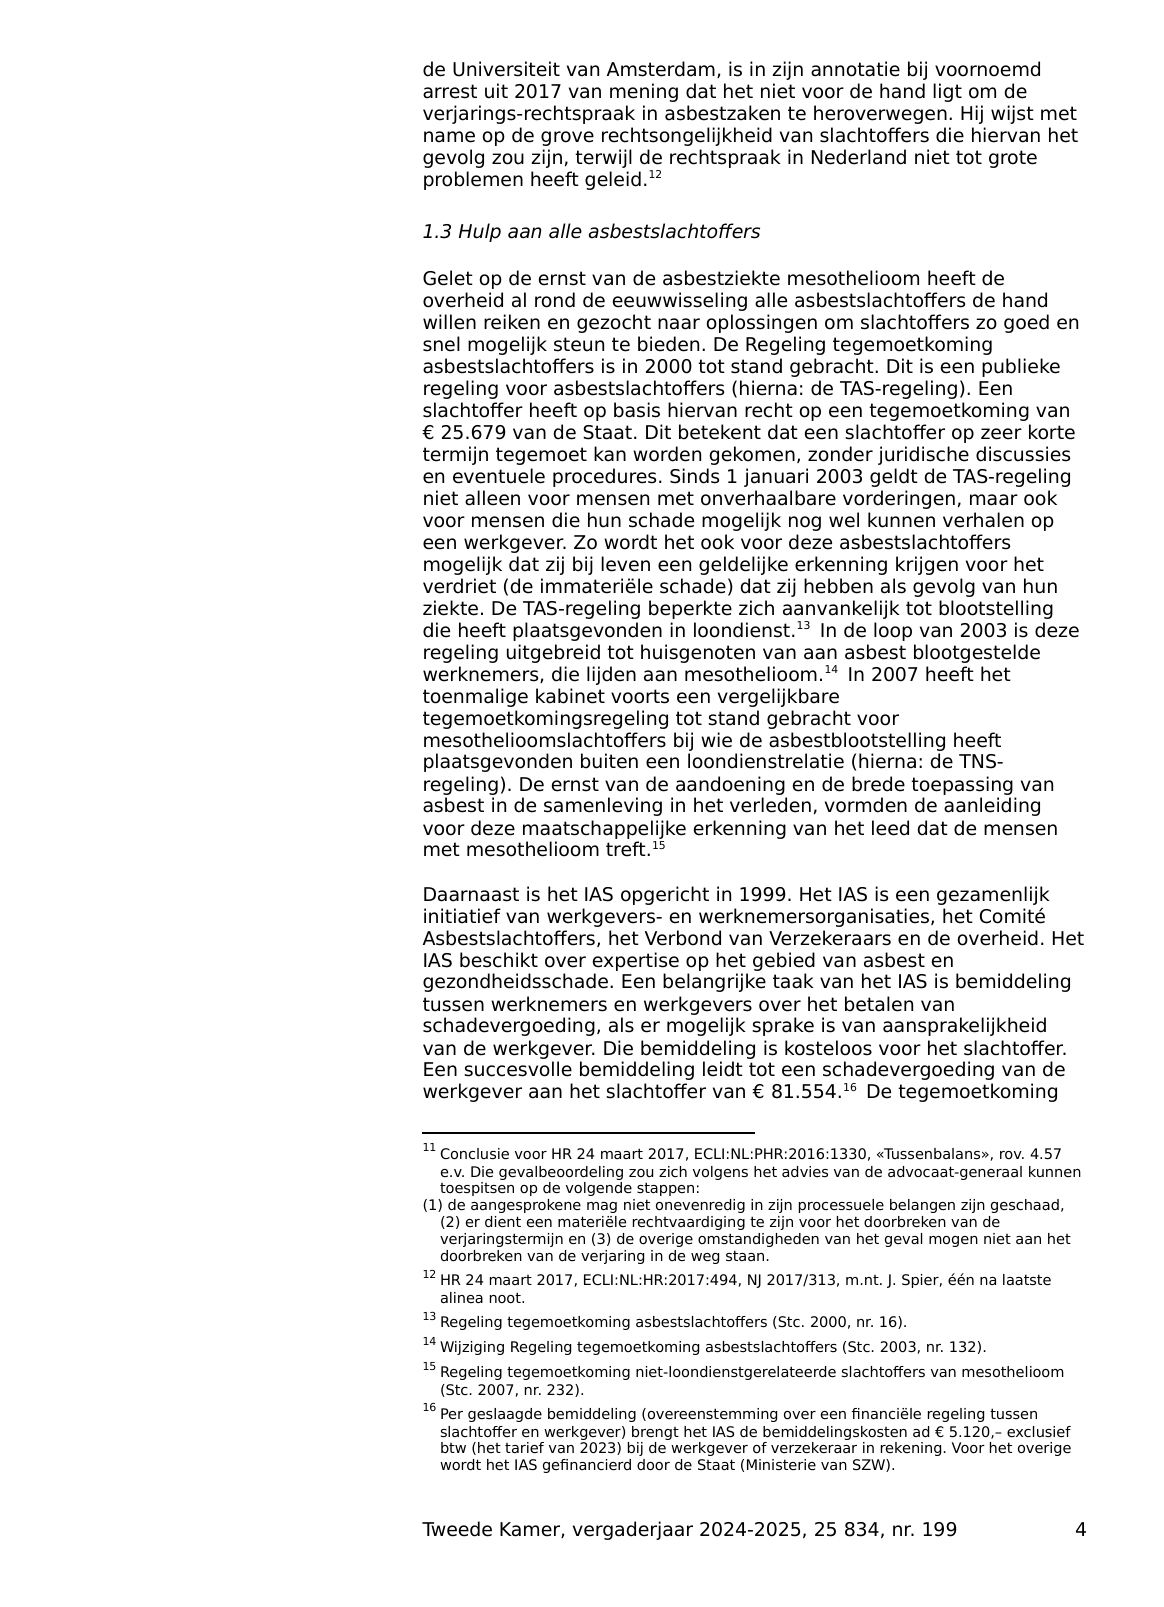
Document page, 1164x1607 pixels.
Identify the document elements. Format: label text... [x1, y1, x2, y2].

text Conclusie voor HR 24 maart 2017, ECLI:NL:PHR:2016:1330, «Tussenbalans», rov. 4.57 e.v. Die gevalbeoordeling zou zich volgens het advies van de advocaat-generaal kunnen toespitsen op de volgende stappen: [422, 1142, 1087, 1197]
text HR 24 maart 2017, ECLI:NL:HR:2017:494, NJ 2017/313, m.nt. J. Spier, één na laatste alinea noot. [422, 1268, 1087, 1307]
text (1) de aangesprokene mag niet onevenredig in zijn processuele belangen zijn geschaad, (2) er dient een materiële rechtvaardiging te zijn voor het doorbreken van de verjaringstermijn en (3) de overige omstandigheden van het geval mogen niet aan het doorbreken van de verjaring in de weg staan. [422, 1197, 1087, 1265]
text de Universiteit van Amsterdam, is in zijn annotatie bij voornoemd arrest uit 2017 van mening dat het niet voor de hand ligt om de verjarings-rechtspraak in asbestzaken te heroverwegen. Hij wijst met name op de grove rechtsongelijkheid van slachtoffers die hiervan het gevolg zou zijn, terwijl de rechtspraak in Nederland niet tot grote problemen heeft geleid. [422, 59, 1087, 191]
text Daarnaast is het IAS opgericht in 1999. Het IAS is een gezamenlijk initiatief van werkgevers- en werknemersorganisaties, het Comité Asbestslachtoffers, het Verbond van Verzekeraars en de overheid. Het IAS beschikt over expertise op het gebied van asbest en gezondheidsschade. Een belangrijke taak van het IAS is bemiddeling tussen werknemers en werkgevers over het betalen van schadevergoeding, als er mogelijk sprake is van aansprakelijkheid van de werkgever. Die bemiddeling is kosteloos voor het slachtoffer. Een succesvolle bemiddeling leidt tot een schadevergoeding van de werkgever aan het slachtoffer van € 81.554. De tegemoetkoming [422, 883, 1087, 1103]
text Per geslaagde bemiddeling (overeenstemming over een financiële regeling tussen slachtoffer en werkgever) brengt het IAS de bemiddelingskosten ad € 5.120,– exclusief btw (het tarief van 2023) bij de werkgever of verzekeraar in rekening. Voor het overige wordt het IAS gefinancierd door de Staat (Ministerie van SZW). [422, 1402, 1087, 1474]
text Gelet op de ernst van de asbestziekte mesothelioom heeft de overheid al rond de eeuwwisseling alle asbestslachtoffers de hand willen reiken en gezocht naar oplossingen om slachtoffers zo goed en snel mogelijk steun te bieden. De Regeling tegemoetkoming asbestslachtoffers is in 2000 tot stand gebracht. Dit is een publieke regeling voor asbestslachtoffers (hierna: de TAS-regeling). Een slachtoffer heeft op basis hiervan recht op een tegemoetkoming van € 25.679 van de Staat. Dit betekent dat een slachtoffer op zeer korte termijn tegemoet kan worden gekomen, zonder juridische discussies en eventuele procedures. Sinds 1 januari 2003 geldt de TAS-regeling niet alleen voor mensen met onverhaalbare vorderingen, maar ook voor mensen die hun schade mogelijk nog wel kunnen verhalen op een werkgever. Zo wordt het ook voor deze asbestslachtoffers mogelijk dat zij bij leven een geldelijke erkenning krijgen voor het verdriet (de immateriële schade) dat zij hebben als gevolg van hun ziekte. De TAS-regeling beperkte zich aanvankelijk tot blootstelling die heeft plaatsgevonden in loondienst. In de loop van 2003 is deze regeling uitgebreid tot huisgenoten van aan asbest blootgestelde werknemers, die lijden aan mesothelioom. In 2007 heeft het toenmalige kabinet voorts een vergelijkbare tegemoetkomingsregeling tot stand gebracht voor mesothelioomslachtoffers bij wie de asbestblootstelling heeft plaatsgevonden buiten een loondienstrelatie (hierna: de TNS-regeling). De ernst van de aandoening en de brede toepassing van asbest in de samenleving in het verleden, vormden de aanleiding voor deze maatschappelijke erkenning van het leed dat de mensen met mesothelioom treft. [422, 268, 1087, 861]
text Regeling tegemoetkoming niet-loondienstgerelateerde slachtoffers van mesothelioom (Stc. 2007, nr. 232). [422, 1360, 1087, 1399]
subtitle 1.3 Hulp aan alle asbestslachtoffers [422, 221, 1087, 243]
text Wijziging Regeling tegemoetkoming asbestslachtoffers (Stc. 2003, nr. 132). [422, 1335, 1087, 1357]
text Regeling tegemoetkoming asbestslachtoffers (Stc. 2000, nr. 16). [422, 1310, 1087, 1332]
